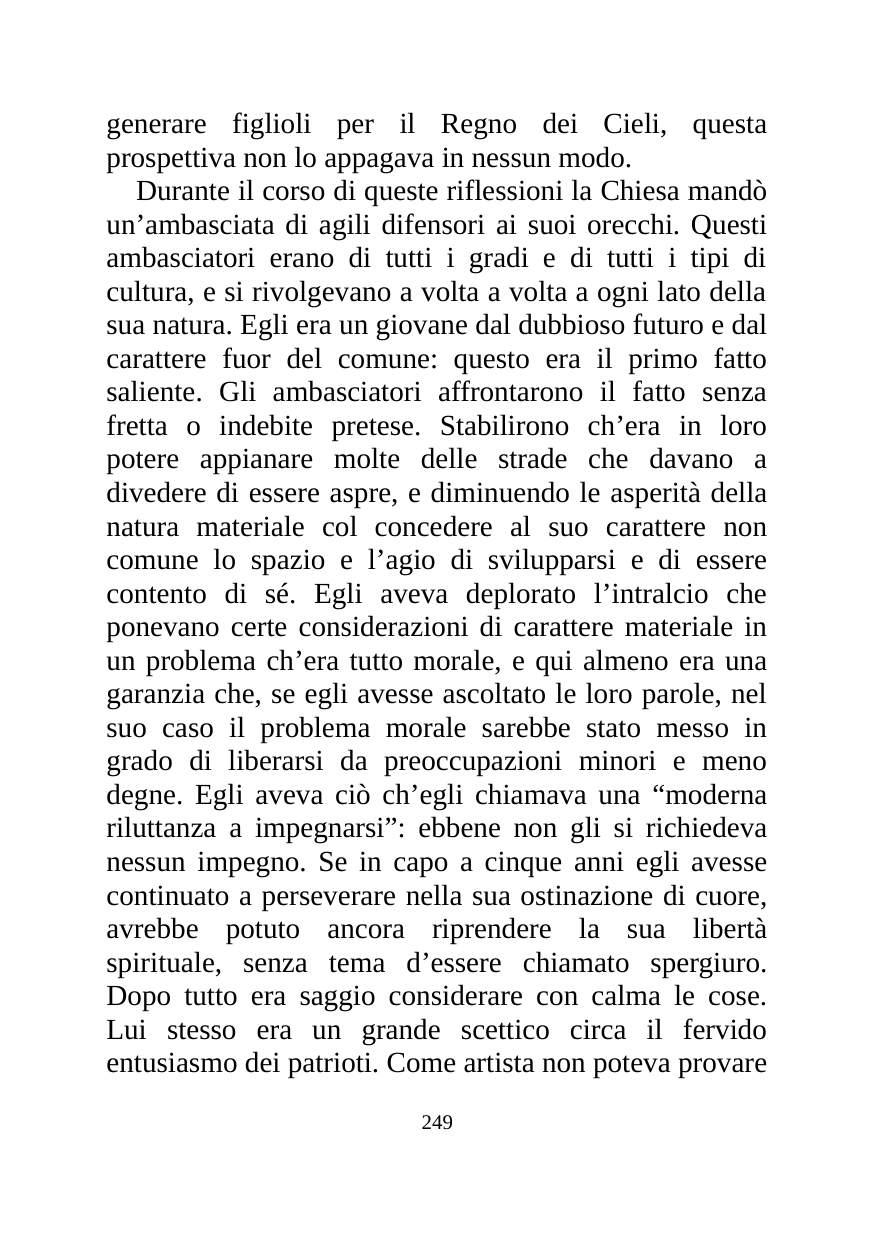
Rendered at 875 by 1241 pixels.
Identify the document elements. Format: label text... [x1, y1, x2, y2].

text generare figlioli per il Regno dei Cieli, questa prospettiva non lo appagava in nessun modo. [106, 106, 768, 173]
text Durante il corso di queste riflessioni la Chiesa mandò un’ambasciata di agili difensori ai suoi orecchi. Questi ambasciatori erano di tutti i gradi e di tutti i tipi di cultura, e si rivolgevano a volta a volta a ogni lato della sua natura. Egli era un giovane dal dubbioso futuro e dal carattere fuor del comune: questo era il primo fatto saliente. Gli ambasciatori affrontarono il fatto senza fretta o indebite pretese. Stabilirono ch’era in loro potere appianare molte delle strade che davano a divedere di essere aspre, e diminuendo le asperità della natura materiale col concedere al suo carattere non comune lo spazio e l’agio di svilupparsi e di essere contento di sé. Egli aveva deplorato l’intralcio che ponevano certe considerazioni di carattere materiale in un problema ch’era tutto morale, e qui almeno era una garanzia che, se egli avesse ascoltato le loro parole, nel suo caso il problema morale sarebbe stato messo in grado di liberarsi da preoccupazioni minori e meno degne. Egli aveva ciò ch’egli chiamava una “moderna riluttanza a impegnarsi”: ebbene non gli si richiedeva nessun impegno. Se in capo a cinque anni egli avesse continuato a perseverare nella sua ostinazione di cuore, avrebbe potuto ancora riprendere la sua libertà spirituale, senza tema d’essere chiamato spergiuro. Dopo tutto era saggio considerare con calma le cose. Lui stesso era un grande scettico circa il fervido entusiasmo dei patrioti. Come artista non poteva provare [106, 173, 768, 1079]
